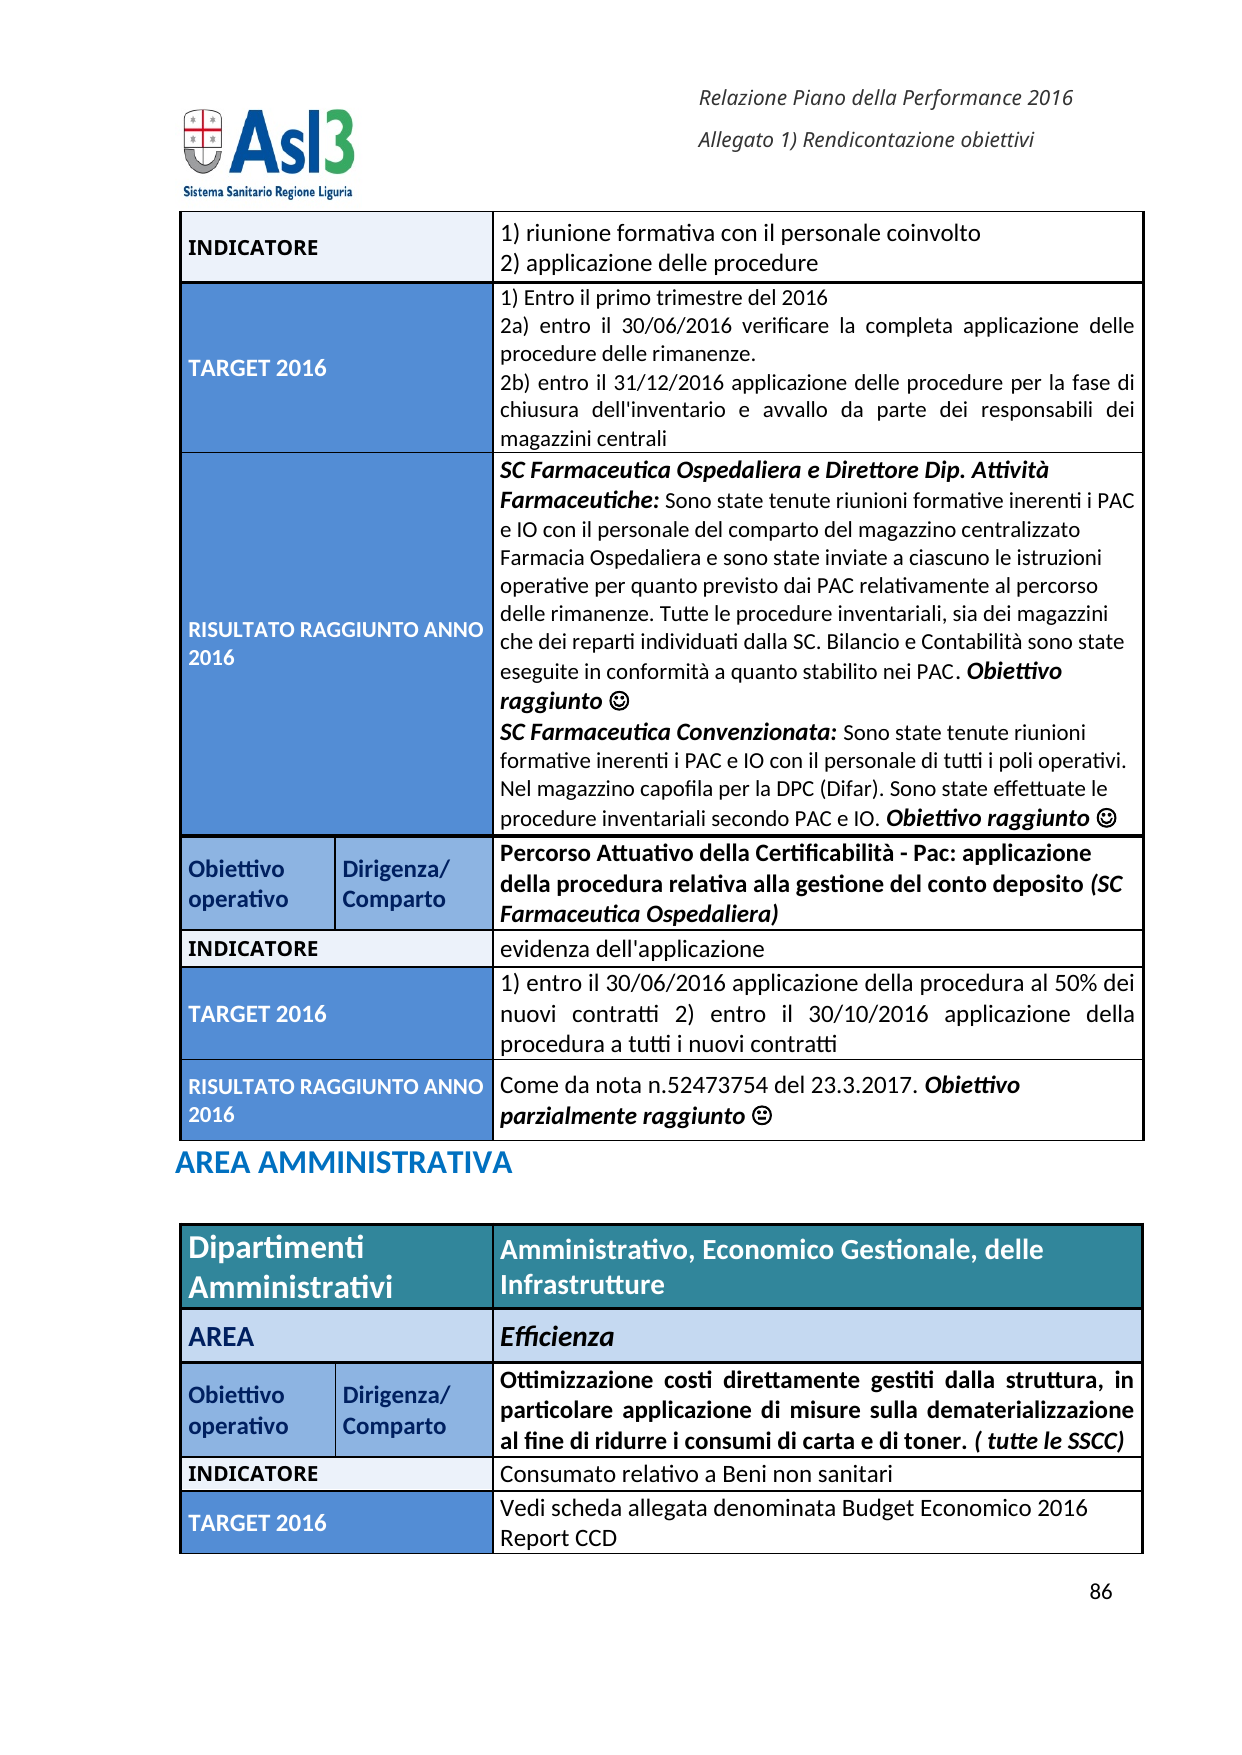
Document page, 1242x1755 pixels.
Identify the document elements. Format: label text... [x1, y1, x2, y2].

text AREA AMMINISTRATIVA [175, 1141, 1112, 1182]
table_cell INDICATORE [182, 1458, 492, 1489]
table_cell SC Farmaceutica Ospedaliera e Direttore Dip. Attività Farmaceutiche: Sono state tenute riunioni formative inerenti i PAC e IO con il personale del comparto del magazzino centralizzato Farmacia Ospedaliera e sono state inviate a ciascuno le istruzioni operative per quanto previsto dai PAC relativamente al percorso delle rimanenze. Tutte le procedure inventariali, sia dei magazzini che dei reparti individuati dalla SC. Bilancio e Contabilità sono state eseguite in conformità a quanto stabilito nei PAC. Obiettivo raggiunto  SC Farmaceutica Convenzionata: Sono state tenute riunioni formative inerenti i PAC e IO con il personale di tutti i poli operativi. Nel magazzino capofila per la DPC (Difar). Sono state effettuate le procedure inventariali secondo PAC e IO. Obiettivo raggiunto  [494, 453, 1142, 834]
table_cell [335, 284, 492, 452]
table_cell RISULTATO RAGGIUNTO ANNO 2016 [182, 453, 492, 834]
table_cell 1) entro il 30/06/2016 applicazione della procedura al 50% dei nuovi contratti 2) entro il 30/10/2016 applicazione della procedura a tutti i nuovi contratti [494, 968, 1142, 1059]
table_cell Obiettivo operativo [182, 838, 334, 929]
table_cell Efficienza [494, 1310, 1141, 1361]
table_cell Ottimizzazione costi direttamente gestiti dalla struttura, in particolare applicazione di misure sulla dematerializzazione al fine di ridurre i consumi di carta e di toner. ( tutte le SSCC) [494, 1364, 1141, 1456]
table_cell Consumato relativo a Beni non sanitari [494, 1458, 1141, 1489]
table_cell evidenza dell'applicazione [494, 931, 1142, 966]
table_cell AREA [182, 1310, 492, 1361]
table_cell Percorso Attuativo della Certificabilità - Pac: applicazione della procedura relativa alla gestione del conto deposito (SC Farmaceutica Ospedaliera) [494, 838, 1142, 929]
table_cell Dirigenza/ Comparto [336, 1364, 492, 1456]
table_header Dipartimenti Amministrativi [182, 1226, 492, 1307]
table_cell Obiettivo operativo [182, 1364, 335, 1456]
table_cell INDICATORE [182, 212, 492, 281]
table_header Amministrativo, Economico Gestionale, delle Infrastrutture [494, 1226, 1141, 1307]
table_cell RISULTATO RAGGIUNTO ANNO 2016 [182, 1060, 492, 1140]
table_cell 1) riunione formativa con il personale coinvolto 2) applicazione delle procedure [494, 212, 1142, 281]
table_cell Come da nota n.52473754 del 23.3.2017. Obiettivo parzialmente raggiunto  [494, 1060, 1142, 1140]
table_cell Vedi scheda allegata denominata Budget Economico 2016 Report CCD [494, 1492, 1141, 1553]
table_cell Dirigenza/ Comparto [336, 838, 492, 929]
table_cell TARGET 2016 [182, 1492, 335, 1553]
table_cell 1) Entro il primo trimestre del 2016 2a) entro il 30/06/2016 verificare la completa applicazione delle procedure delle rimanenze. 2b) entro il 31/12/2016 applicazione delle procedure per la fase di chiusura dell'inventario e avvallo da parte dei responsabili dei magazzini centrali [494, 284, 1142, 452]
table_cell TARGET 2016 [182, 968, 335, 1059]
table_cell INDICATORE [182, 931, 492, 966]
table_cell [335, 1492, 492, 1553]
table_cell [335, 968, 492, 1059]
table_cell TARGET 2016 [182, 284, 335, 452]
